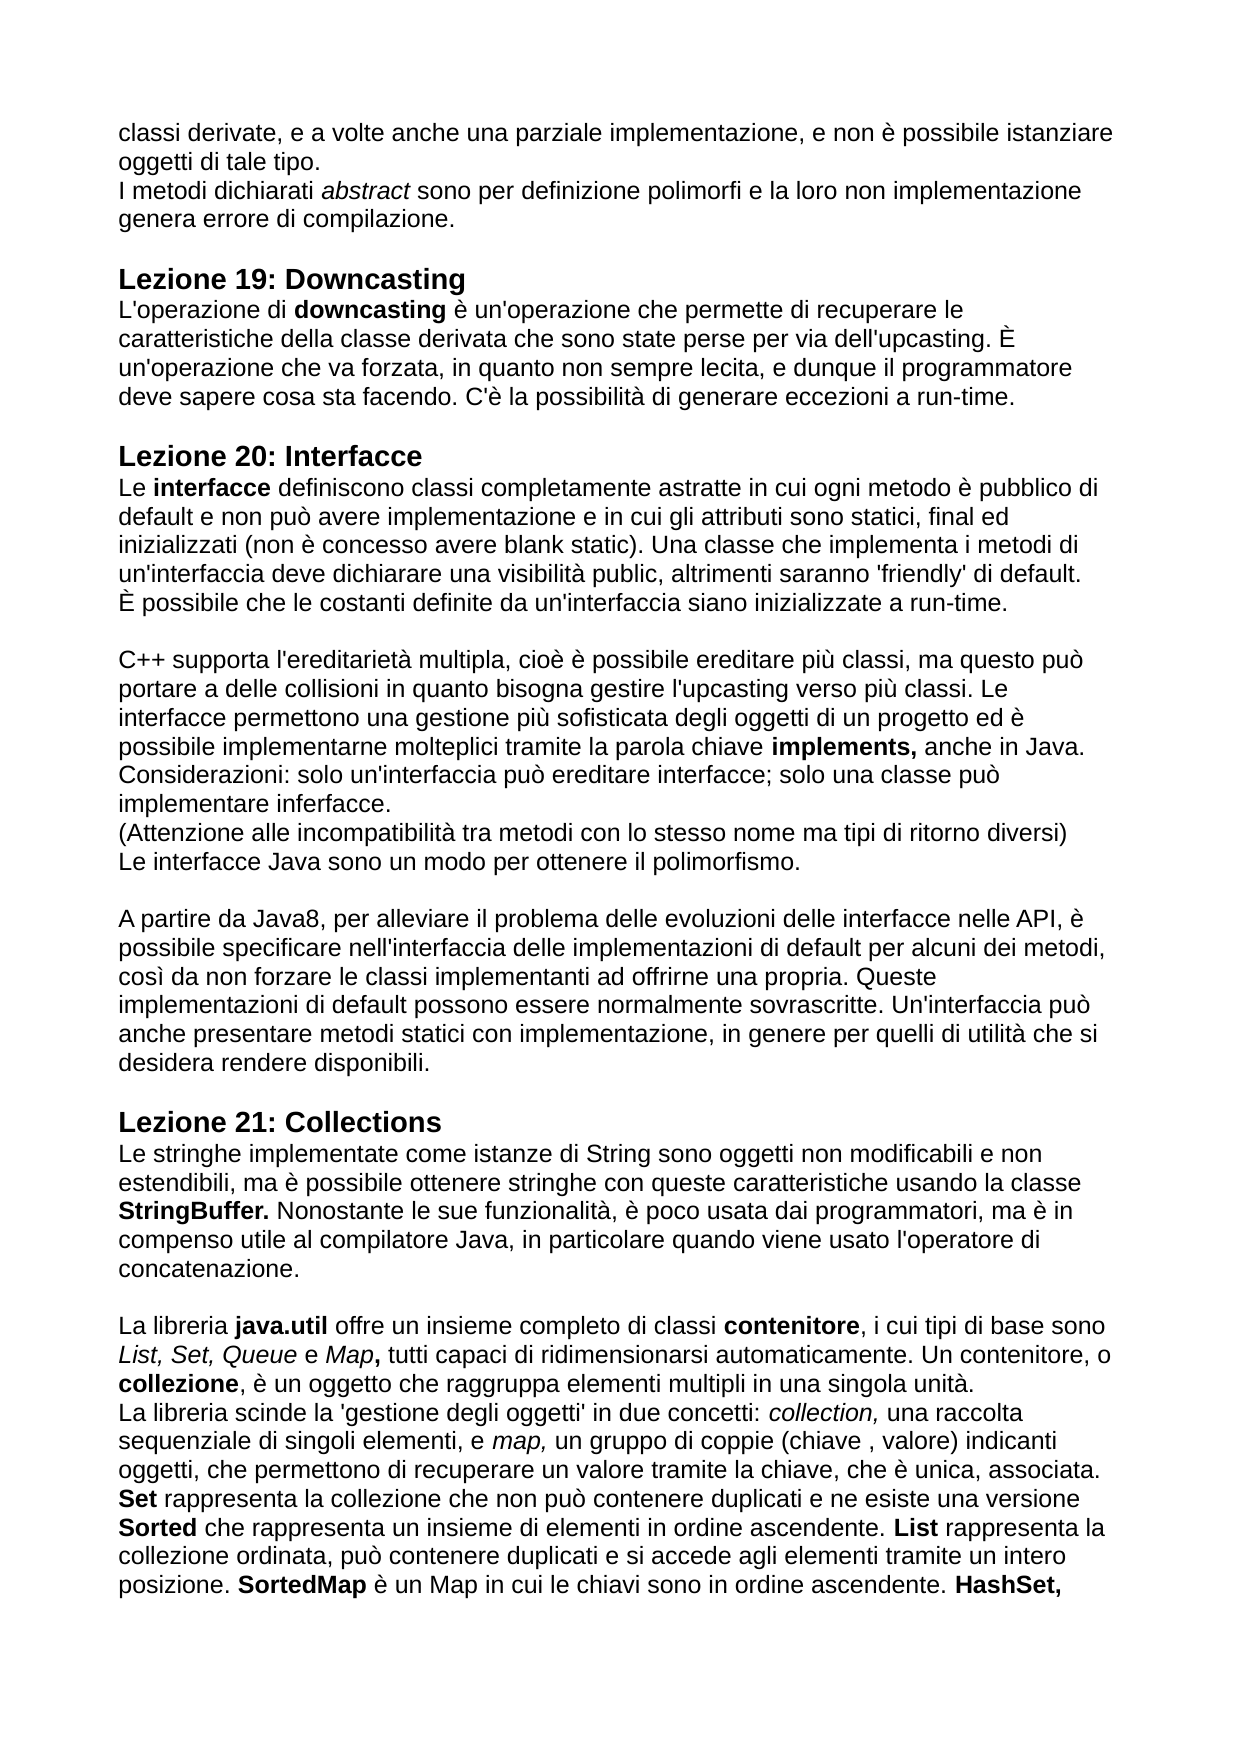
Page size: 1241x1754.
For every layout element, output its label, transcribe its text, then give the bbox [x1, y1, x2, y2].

text classi derivate, e a volte anche una parziale implementazione, e non è possibile istanziare oggetti di tale tipo. [118, 118, 1122, 176]
text Lezione 19: Downcasting [118, 262, 1122, 295]
text L'operazione di downcasting è un'operazione che permette di recuperare le caratteristiche della classe derivata che sono state perse per via dell'upcasting. È un'operazione che va forzata, in quanto non sempre lecita, e dunque il programmatore deve sapere cosa sta facendo. C'è la possibilità di generare eccezioni a run-time. [118, 295, 1122, 410]
text I metodi dichiarati abstract sono per definizione polimorfi e la loro non implementazione genera errore di compilazione. [118, 176, 1122, 233]
text (Attenzione alle incompatibilità tra metodi con lo stesso nome ma tipi di ritorno diversi) [118, 818, 1122, 846]
text Lezione 21: Collections [118, 1105, 1122, 1139]
text La libreria java.util offre un insieme completo di classi contenitore, i cui tipi di base sono List, Set, Queue e Map, tutti capaci di ridimensionarsi automaticamente. Un contenitore, o collezione, è un oggetto che raggruppa elementi multipli in una singola unità. [118, 1311, 1122, 1397]
text Lezione 20: Interfacce [118, 439, 1122, 473]
text A partire da Java8, per alleviare il problema delle evoluzioni delle interfacce nelle API, è possibile specificare nell'interfaccia delle implementazioni di default per alcuni dei metodi, così da non forzare le classi implementanti ad offrirne una propria. Queste implementazioni di default possono essere normalmente sovrascritte. Un'interfaccia può anche presentare metodi statici con implementazione, in genere per quelli di utilità che si desidera rendere disponibili. [118, 904, 1122, 1076]
text C++ supporta l'ereditarietà multipla, cioè è possibile ereditare più classi, ma questo può portare a delle collisioni in quanto bisogna gestire l'upcasting verso più classi. Le interfacce permettono una gestione più sofisticata degli oggetti di un progetto ed è possibile implementarne molteplici tramite la parola chiave implements, anche in Java. [118, 645, 1122, 760]
text Considerazioni: solo un'interfaccia può ereditare interfacce; solo una classe può implementare inferfacce. [118, 760, 1122, 818]
text È possibile che le costanti definite da un'interfaccia siano inizializzate a run-time. [118, 588, 1122, 616]
text La libreria scinde la 'gestione degli oggetti' in due concetti: collection, una raccolta sequenziale di singoli elementi, e map, un gruppo di coppie (chiave , valore) indicanti oggetti, che permettono di recuperare un valore tramite la chiave, che è unica, associata. Set rappresenta la collezione che non può contenere duplicati e ne esiste una versione Sorted che rappresenta un insieme di elementi in ordine ascendente. List rappresenta la collezione ordinata, può contenere duplicati e si accede agli elementi tramite un intero posizione. SortedMap è un Map in cui le chiavi sono in ordine ascendente. HashSet, [118, 1397, 1122, 1599]
text Le stringhe implementate come istanze di String sono oggetti non modificabili e non estendibili, ma è possibile ottenere stringhe con queste caratteristiche usando la classe StringBuffer. Nonostante le sue funzionalità, è poco usata dai programmatori, ma è in compenso utile al compilatore Java, in particolare quando viene usato l'operatore di concatenazione. [118, 1139, 1122, 1282]
text Le interfacce Java sono un modo per ottenere il polimorfismo. [118, 846, 1122, 875]
text Le interfacce definiscono classi completamente astratte in cui ogni metodo è pubblico di default e non può avere implementazione e in cui gli attributi sono statici, final ed inizializzati (non è concesso avere blank static). Una classe che implementa i metodi di un'interfaccia deve dichiarare una visibilità public, altrimenti saranno 'friendly' di default. [118, 473, 1122, 588]
